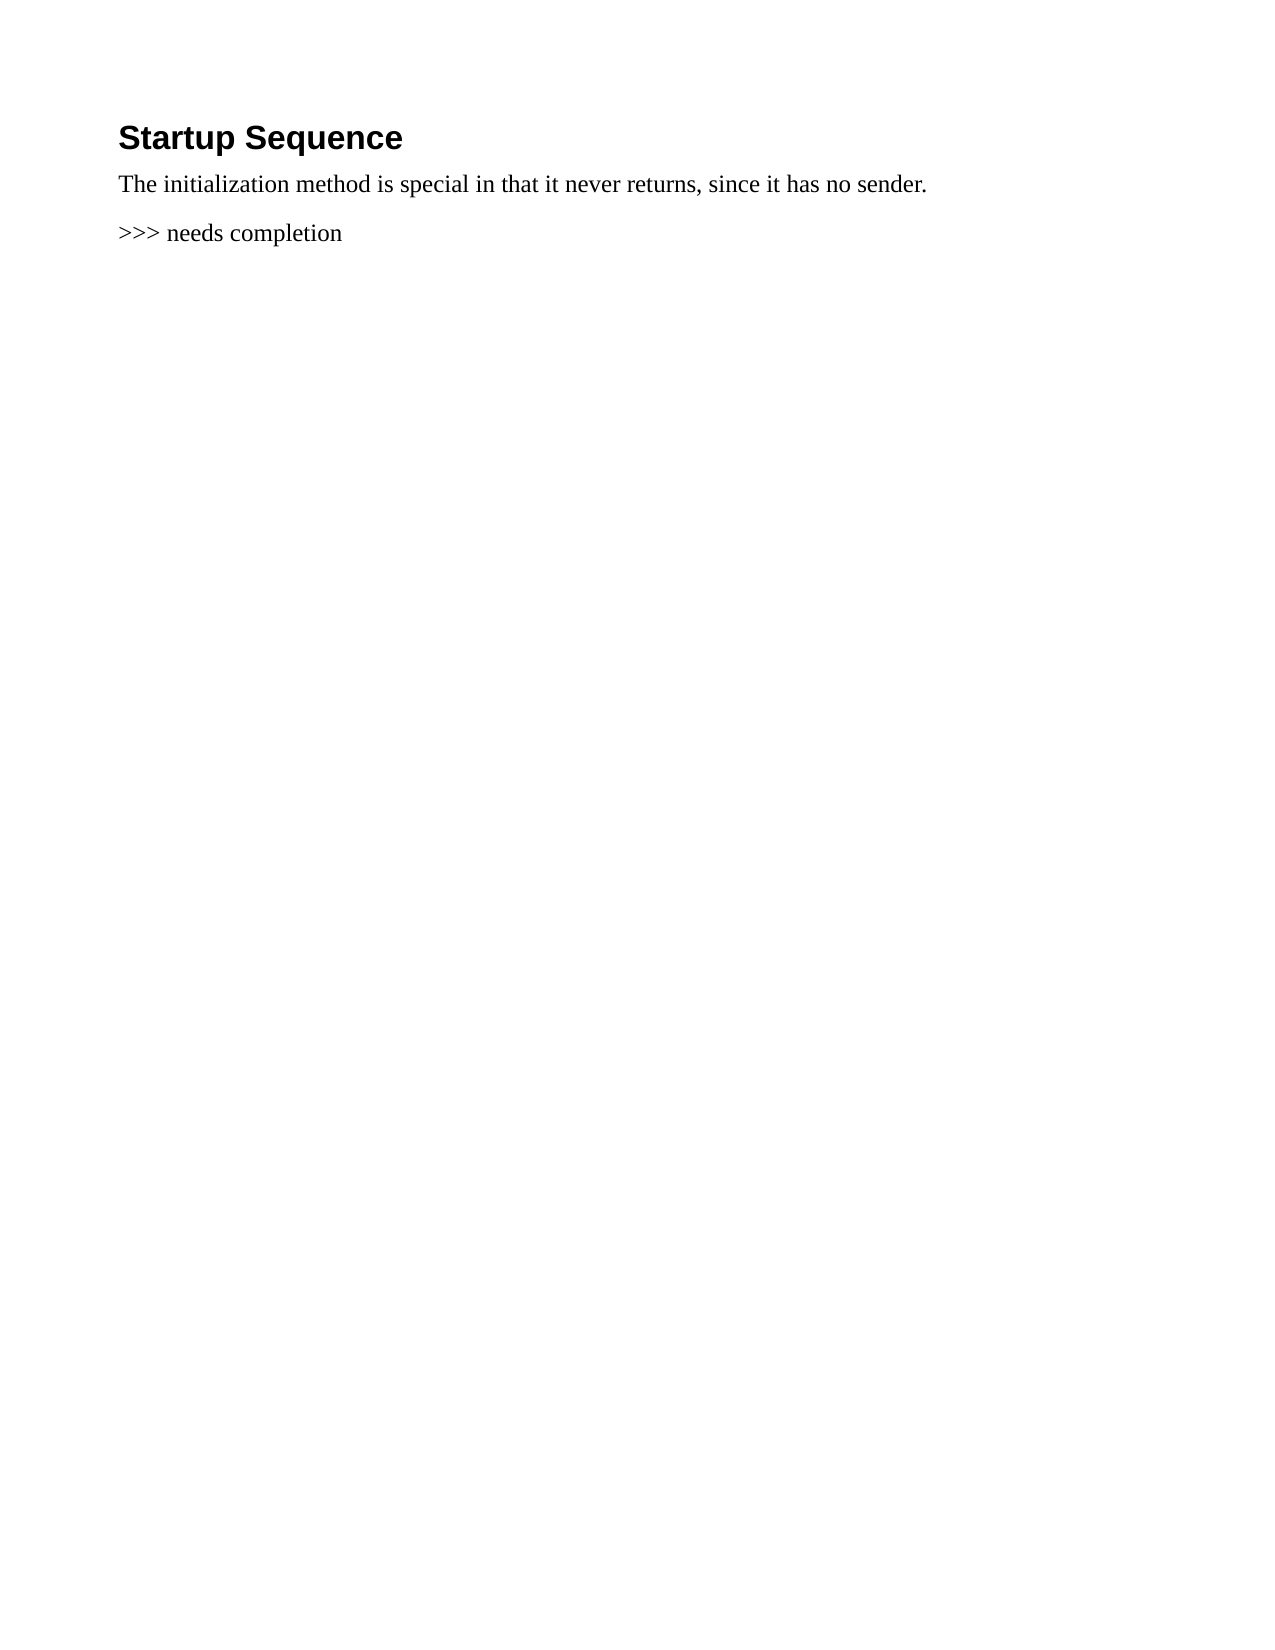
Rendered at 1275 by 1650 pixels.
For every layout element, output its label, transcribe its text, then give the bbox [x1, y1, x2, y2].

text The initialization method is special in that it never returns, since it has no sender. [118, 169, 1157, 198]
text >>> needs completion [118, 218, 1157, 247]
subtitle Startup Sequence [118, 118, 1157, 157]
